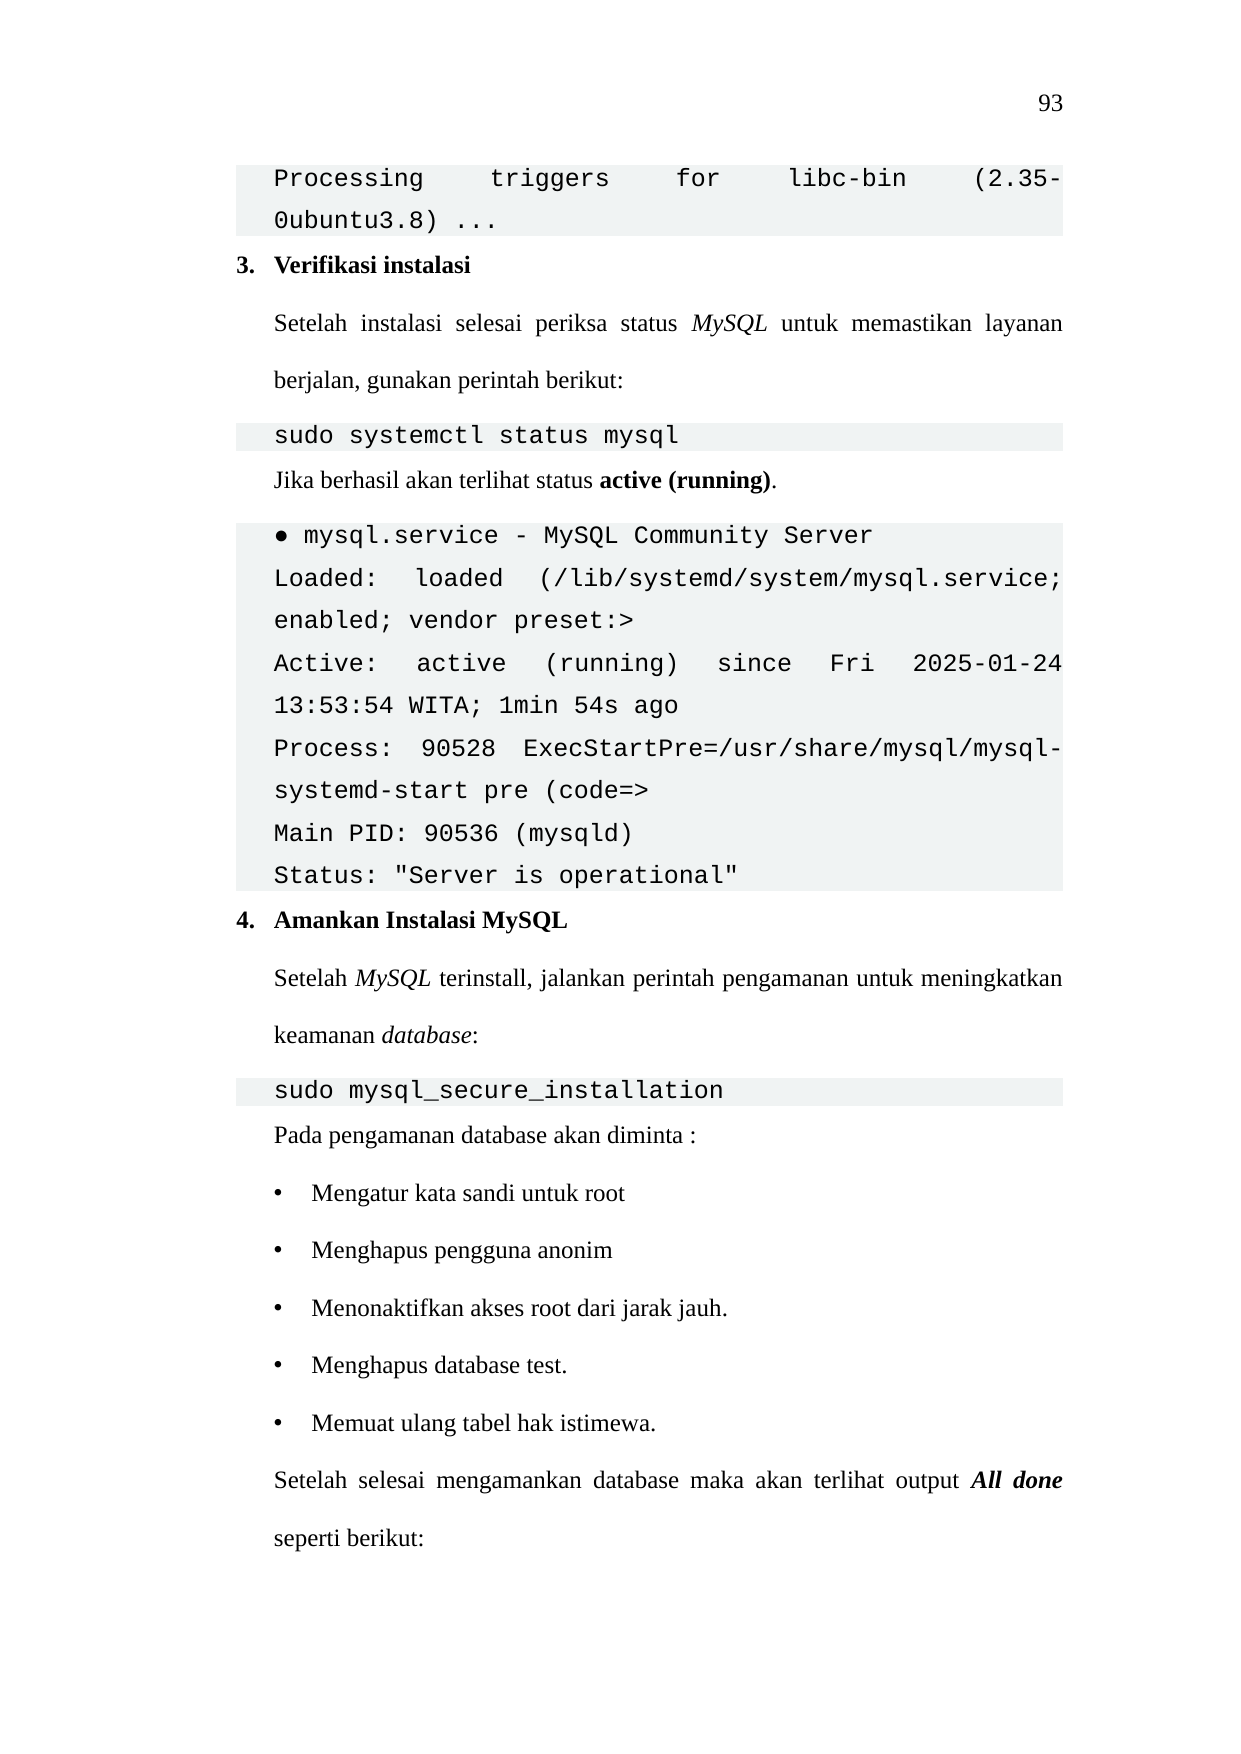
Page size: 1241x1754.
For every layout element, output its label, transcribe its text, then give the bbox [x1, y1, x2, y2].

list Processing triggers for libc-bin (2.35-0ubuntu3.8) ... [236, 165, 1063, 236]
list sudo systemctl status mysql [236, 423, 1063, 451]
list Setelah instalasi selesai periksa status MySQL untuk memastikan layanan berjalan, gunakan perintah berikut: [236, 308, 1063, 394]
list Menonaktifkan akses root dari jarak jauh. [274, 1293, 1063, 1322]
list Status: "Server is operational" [236, 863, 1063, 891]
list Loaded: loaded (/lib/systemd/system/mysql.service; enabled; vendor preset:> [236, 565, 1063, 636]
list Process: 90528 ExecStartPre=/usr/share/mysql/mysql-systemd-start pre (code=> [236, 735, 1063, 806]
list Setelah selesai mengamankan database maka akan terlihat output All done seperti berikut: [236, 1465, 1063, 1552]
list ● mysql.service - MySQL Community Server [236, 523, 1063, 551]
list Active: active (running) since Fri 2025-01-24 13:53:54 WITA; 1min 54s ago [236, 650, 1063, 721]
list Menghapus database test. [274, 1350, 1063, 1379]
list Setelah MySQL terinstall, jalankan perintah pengamanan untuk meningkatkan keamanan database: [236, 963, 1063, 1049]
list sudo mysql_secure_installation [236, 1078, 1063, 1106]
list Mengatur kata sandi untuk root [274, 1178, 1063, 1207]
list Pada pengamanan database akan diminta : [236, 1120, 1063, 1149]
list Verifikasi instalasi [236, 250, 1063, 279]
list Amankan Instalasi MySQL [236, 905, 1063, 934]
list Memuat ulang tabel hak istimewa. [274, 1408, 1063, 1437]
list Main PID: 90536 (mysqld) [236, 820, 1063, 849]
list Jika berhasil akan terlihat status active (running). [236, 465, 1063, 494]
list Menghapus pengguna anonim [274, 1235, 1063, 1264]
